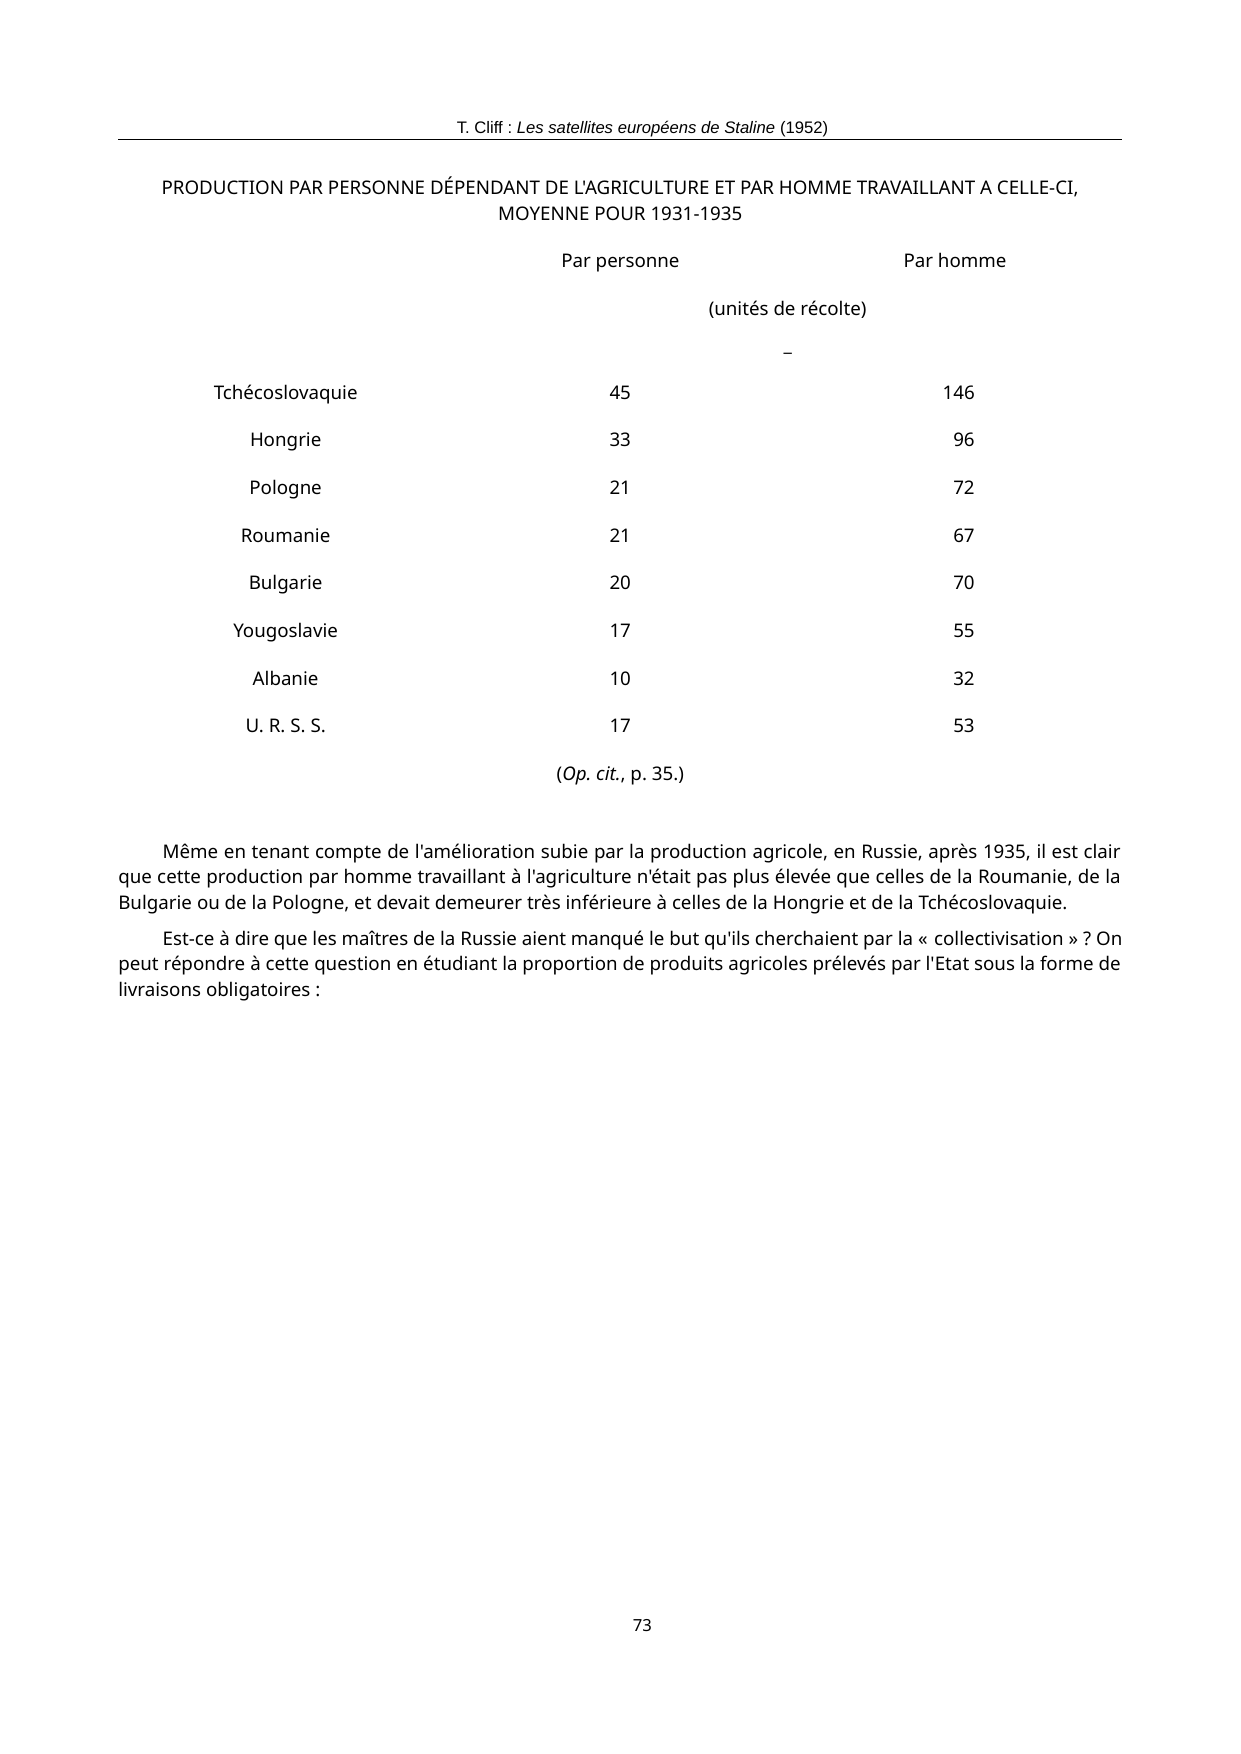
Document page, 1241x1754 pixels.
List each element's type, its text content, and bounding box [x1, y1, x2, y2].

table_cell Par homme [788, 242, 1122, 290]
table_cell Roumanie [118, 516, 453, 564]
table_cell 67 [788, 516, 1122, 564]
text Est-ce à dire que les maîtres de la Russie aient manqué le but qu'ils cherchaient par la « collectivisation » ? On peut répondre à cette question en étudiant la proportion de produits agricoles prélevés par l'Etat sous la forme de livraisons obligatoires : [118, 925, 1122, 1002]
table_cell 53 [788, 707, 1122, 754]
table_cell 21 [453, 516, 787, 564]
table_cell Par personne [453, 242, 787, 290]
table_cell U. R. S. S. [118, 707, 453, 754]
table_cell 55 [788, 611, 1122, 659]
text Même en tenant compte de l'amélioration subie par la production agricole, en Russie, après 1935, il est clair que cette production par homme travaillant à l'agriculture n'était pas plus élevée que celles de la Roumanie, de la Bulgarie ou de la Pologne, et devait demeurer très inférieure à celles de la Hongrie et de la Tchécoslovaquie. [118, 838, 1122, 914]
table_cell [118, 242, 453, 290]
table_cell 32 [788, 659, 1122, 707]
table_cell Yougoslavie [118, 611, 453, 659]
table_cell Hongrie [118, 421, 453, 469]
table_cell Pologne [118, 469, 453, 516]
table_cell Bulgarie [118, 564, 453, 611]
table_cell 20 [453, 564, 787, 611]
table_cell 70 [788, 564, 1122, 611]
table_cell 17 [453, 707, 787, 754]
table_cell 146 [788, 374, 1122, 421]
table_cell [118, 290, 453, 373]
table_cell 21 [453, 469, 787, 516]
table_cell (Op. cit., p. 35.) [118, 754, 1122, 802]
table_cell Tchécoslovaquie [118, 374, 453, 421]
table_cell 17 [453, 611, 787, 659]
table_cell (unités de récolte) _ [453, 290, 1122, 373]
table_cell 96 [788, 421, 1122, 469]
table_cell Albanie [118, 659, 453, 707]
table_cell 33 [453, 421, 787, 469]
table_cell 10 [453, 659, 787, 707]
table_header PRODUCTION PAR PERSONNE DÉPENDANT DE L'AGRICULTURE ET PAR HOMME TRAVAILLANT A CELLE-CI, MOYENNE POUR 1931-1935 [118, 169, 1122, 242]
table_cell 45 [453, 374, 787, 421]
table_cell 72 [788, 469, 1122, 516]
